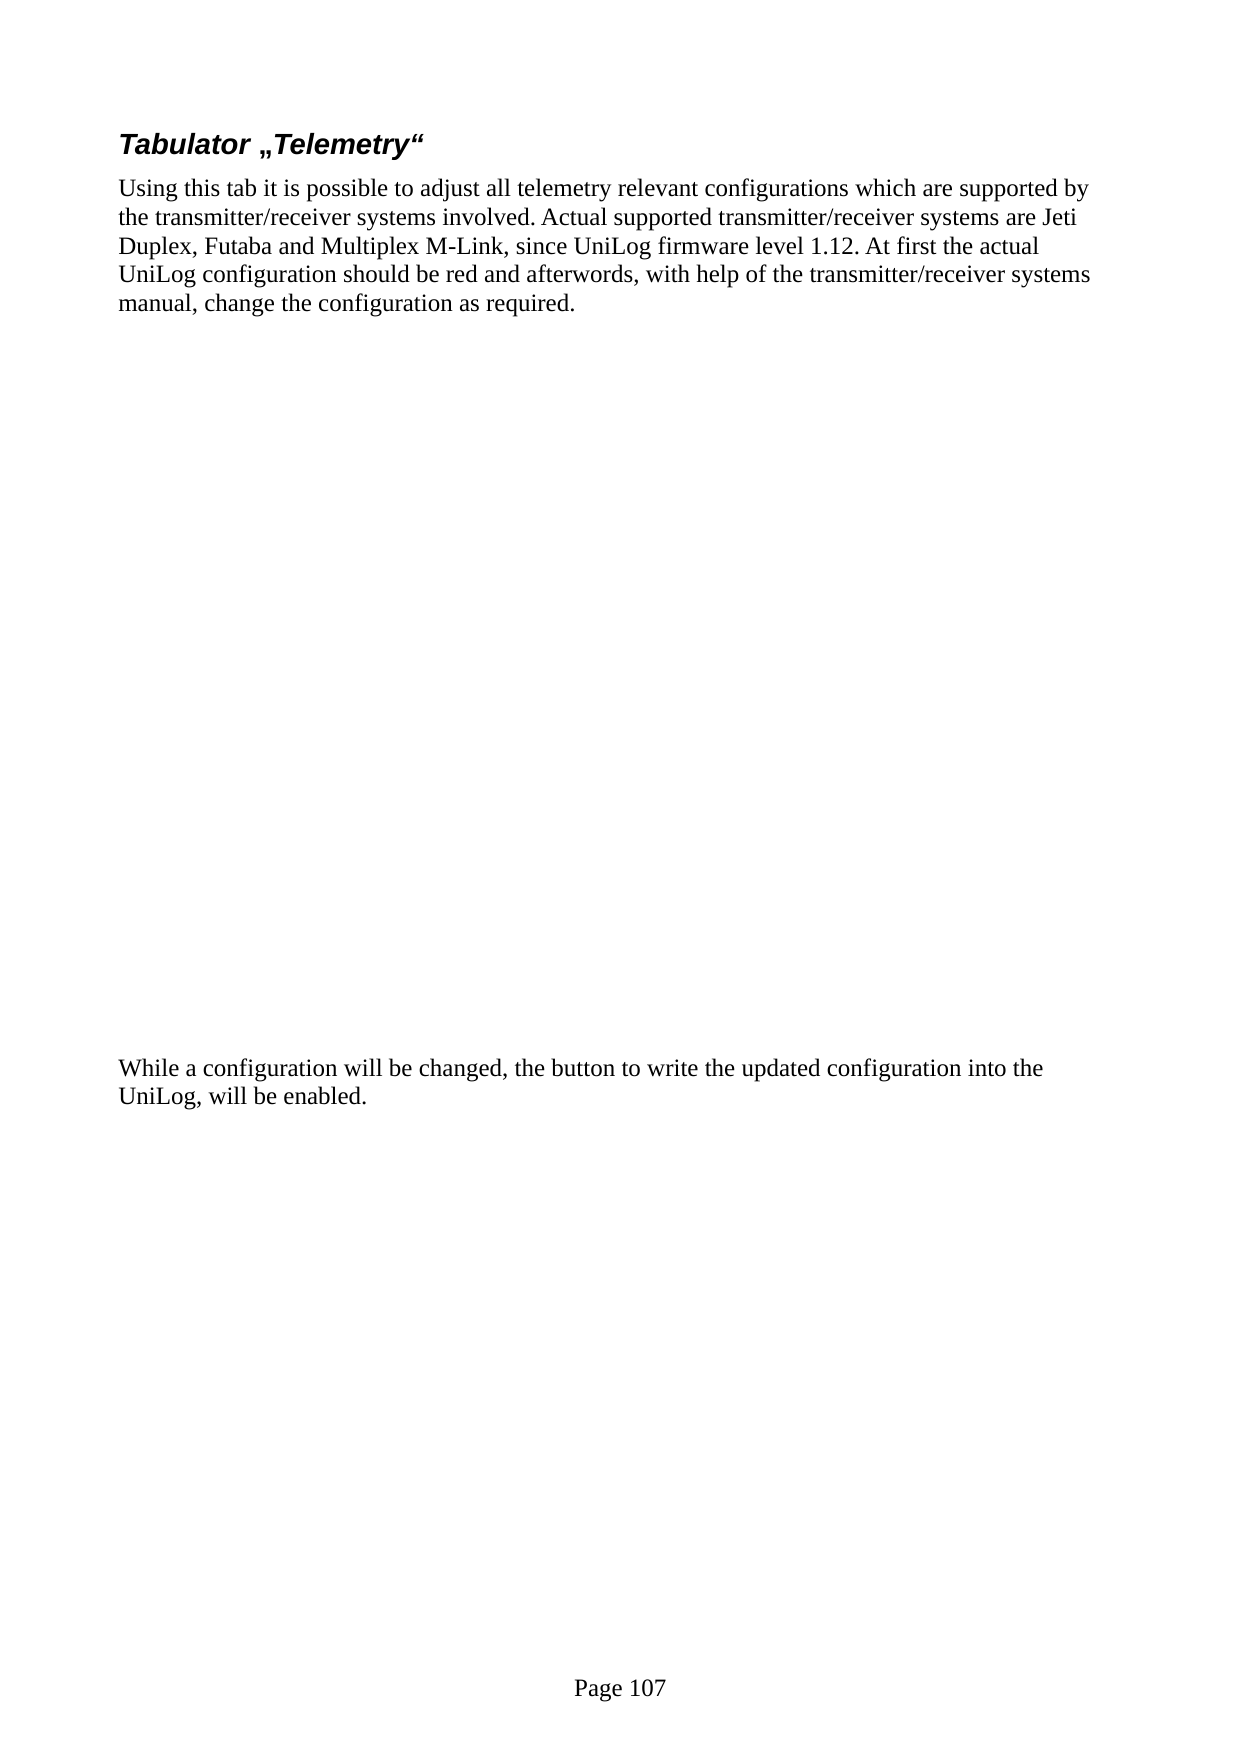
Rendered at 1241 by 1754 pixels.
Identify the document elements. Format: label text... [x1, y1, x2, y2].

subtitle Tabulator „Telemetry“ [118, 127, 1122, 161]
text While a configuration will be changed, the button to write the updated configuration into the UniLog, will be enabled. [118, 1053, 1122, 1110]
text Using this tab it is possible to adjust all telemetry relevant configurations which are supported by the transmitter/receiver systems involved. Actual supported transmitter/receiver systems are Jeti Duplex, Futaba and Multiplex M-Link, since UniLog firmware level 1.12. At first the actual UniLog configuration should be red and afterwords, with help of the transmitter/receiver systems manual, change the configuration as required. [118, 173, 1122, 317]
